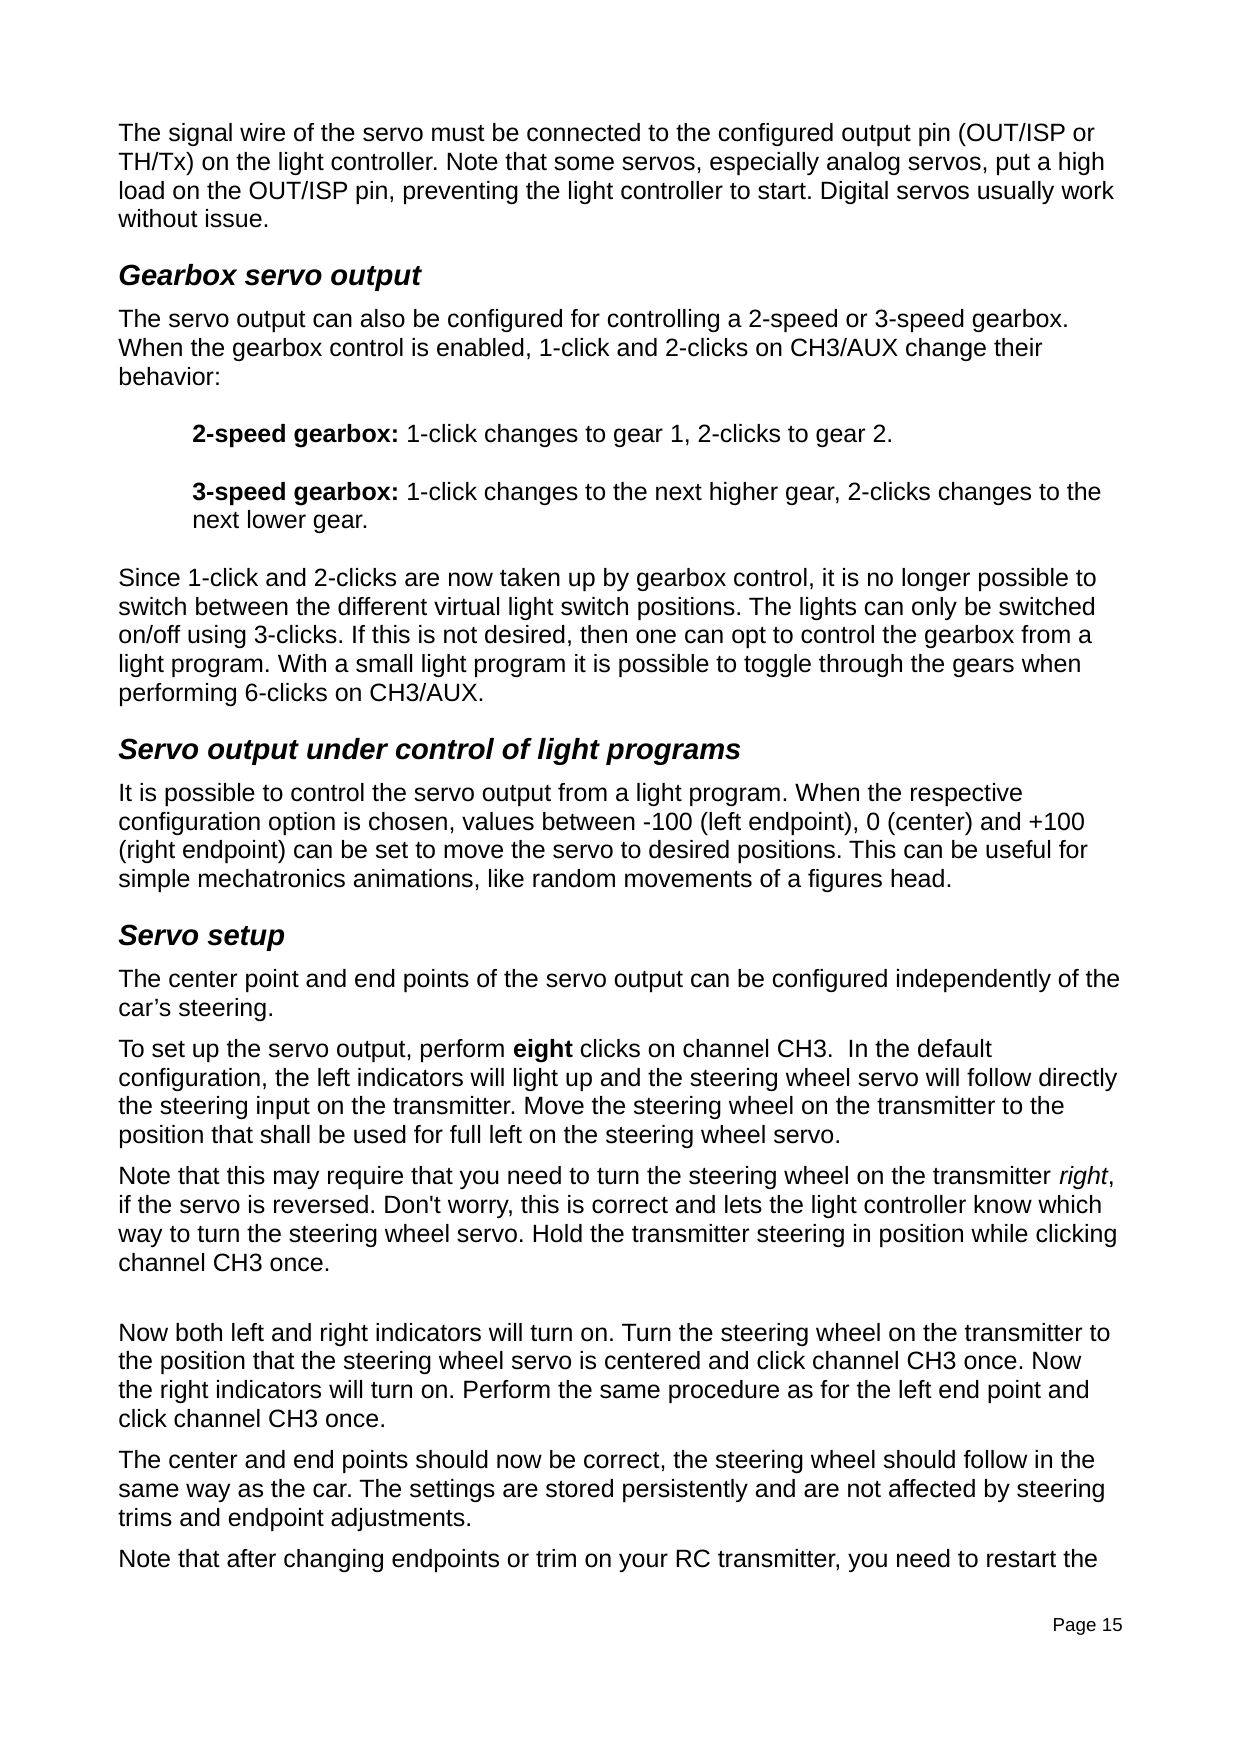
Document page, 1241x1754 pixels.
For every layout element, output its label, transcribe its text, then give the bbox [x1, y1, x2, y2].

text To set up the servo output, perform eight clicks on channel CH3. In the default configuration, the left indicators will light up and the steering wheel servo will follow directly the steering input on the transmitter. Move the steering wheel on the transmitter to the position that shall be used for full left on the steering wheel servo. [118, 1034, 1122, 1149]
subtitle Servo setup [118, 918, 1122, 951]
text The servo output can also be configured for controlling a 2-speed or 3-speed gearbox. When the gearbox control is enabled, 1-click and 2-clicks on CH3/AUX change their behavior: [118, 304, 1122, 390]
text The center point and end points of the servo output can be configured independently of the car’s steering. [118, 964, 1122, 1021]
subtitle Gearbox servo output [118, 258, 1122, 292]
text The signal wire of the servo must be connected to the configured output pin (OUT/ISP or TH/Tx) on the light controller. Note that some servos, especially analog servos, put a high load on the OUT/ISP pin, preventing the light controller to start. Digital servos usually work without issue. [118, 118, 1122, 233]
text Note that after changing endpoints or trim on your RC transmitter, you need to restart the [118, 1544, 1122, 1572]
text The center and end points should now be correct, the steering wheel should follow in the same way as the car. The settings are stored persistently and are not affected by steering trims and endpoint adjustments. [118, 1445, 1122, 1531]
text 2-speed gearbox: 1-click changes to gear 1, 2-clicks to gear 2. [192, 419, 1122, 448]
text Note that this may require that you need to turn the steering wheel on the transmitter right, if the servo is reversed. Don't worry, this is correct and lets the light controller know which way to turn the steering wheel servo. Hold the transmitter steering in position while clicking channel CH3 once. [118, 1161, 1122, 1276]
text Now both left and right indicators will turn on. Turn the steering wheel on the transmitter to the position that the steering wheel servo is centered and click channel CH3 once. Now the right indicators will turn on. Perform the same procedure as for the left end point and click channel CH3 once. [118, 1289, 1122, 1432]
subtitle Servo output under control of light programs [118, 732, 1122, 765]
text Since 1-click and 2-clicks are now taken up by gearbox control, it is no longer possible to switch between the different virtual light switch positions. The lights can only be switched on/off using 3-clicks. If this is not desired, then one can opt to control the gearbox from a light program. With a small light program it is possible to toggle through the gears when performing 6-clicks on CH3/AUX. [118, 563, 1122, 707]
text It is possible to control the servo output from a light program. When the respective configuration option is chosen, values between -100 (left endpoint), 0 (center) and +100 (right endpoint) can be set to move the servo to desired positions. This can be useful for simple mechatronics animations, like random movements of a figures head. [118, 778, 1122, 893]
text 3-speed gearbox: 1-click changes to the next higher gear, 2-clicks changes to the next lower gear. [192, 477, 1122, 534]
